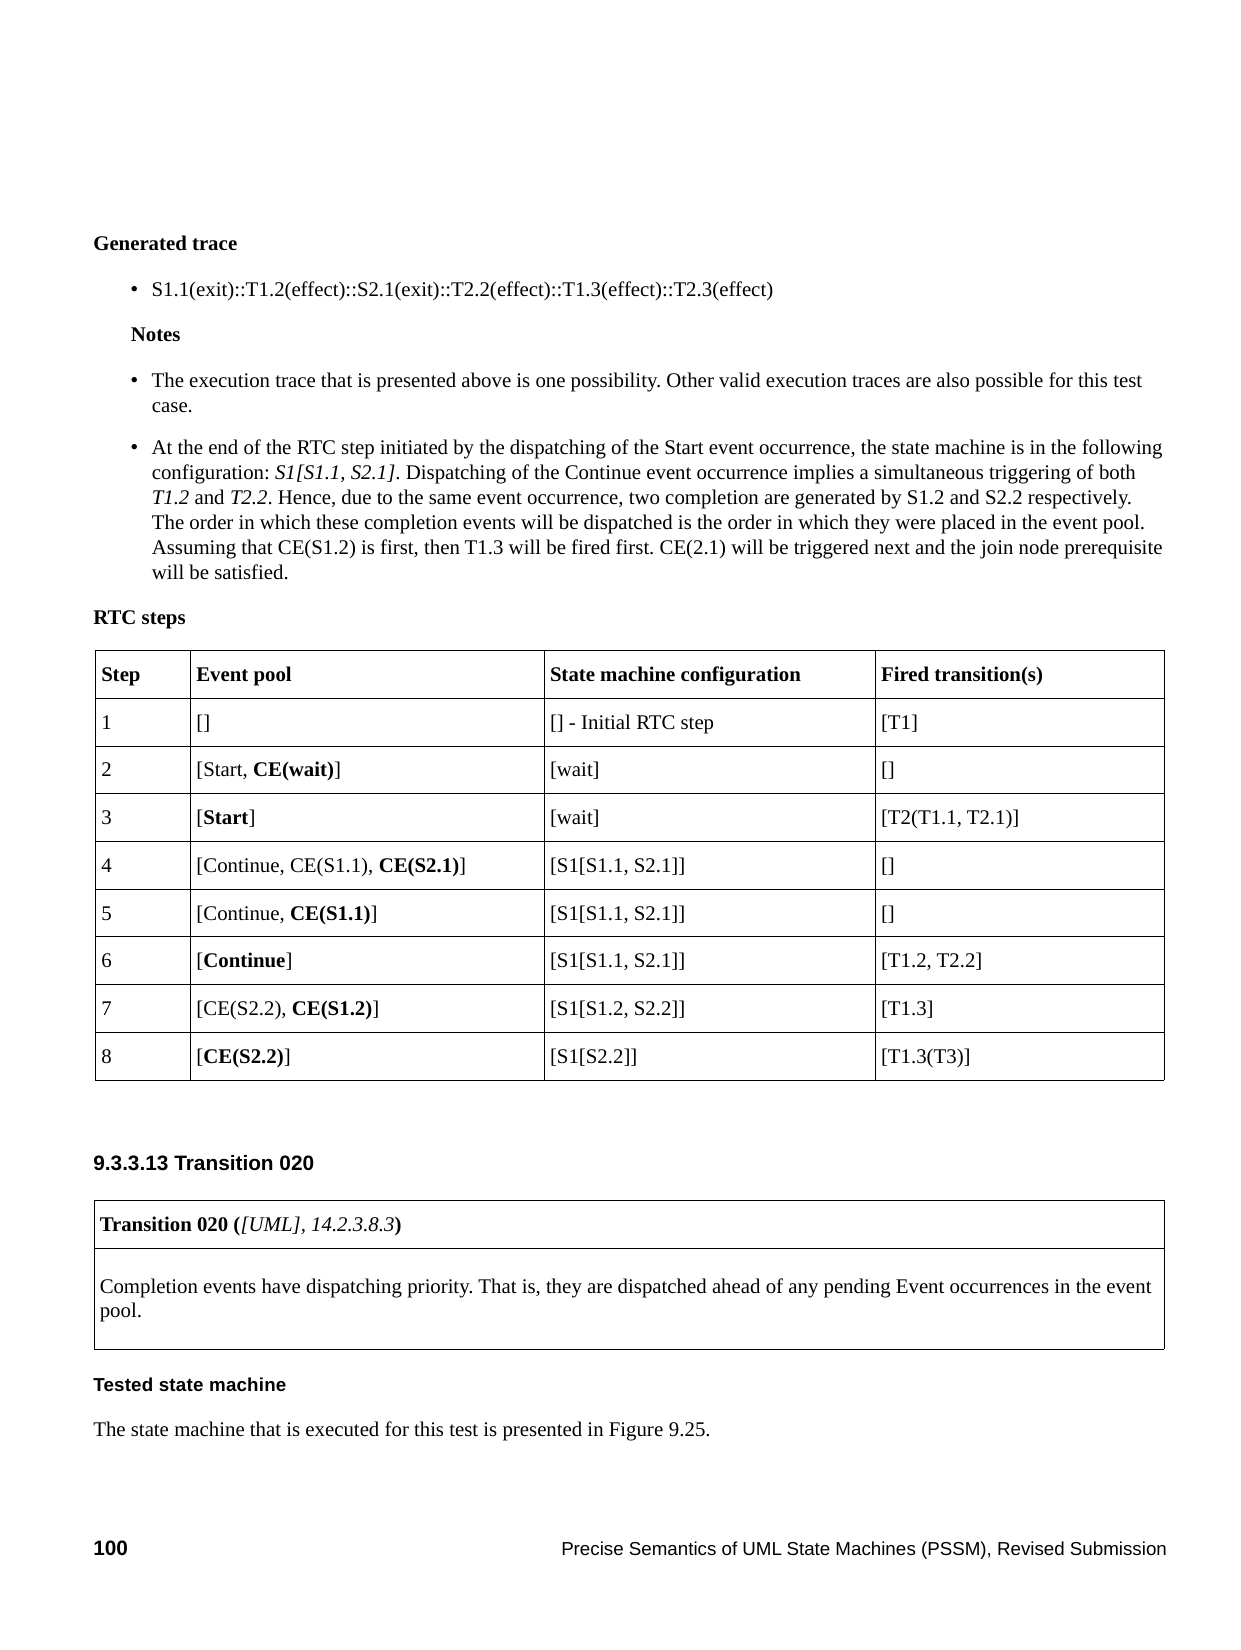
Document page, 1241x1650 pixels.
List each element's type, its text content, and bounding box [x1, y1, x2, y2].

table_cell [S1[S1.2, S2.2]] [545, 985, 875, 1032]
table_cell [] [876, 747, 1164, 793]
table_header Step [96, 651, 190, 698]
table_cell [S1[S1.1, S2.1]] [545, 842, 875, 889]
list S1.1(exit)::T1.2(effect)::S2.1(exit)::T2.2(effect)::T1.3(effect)::T2.3(effect) [131, 276, 1164, 301]
text The state machine that is executed for this test is presented in Figure 9.25. [93, 1417, 1164, 1441]
table_cell [] [876, 890, 1164, 936]
table_cell [CE(S2.2), CE(S1.2)] [191, 985, 544, 1032]
table_cell [Start] [191, 794, 544, 841]
table_cell 5 [96, 890, 190, 936]
text Generated trace [93, 231, 1164, 255]
table_cell [] - Initial RTC step [545, 699, 875, 746]
table_cell [Continue, CE(S1.1), CE(S2.1)] [191, 842, 544, 889]
table_cell 4 [96, 842, 190, 889]
table_cell 6 [96, 937, 190, 984]
table_cell [] [876, 842, 1164, 889]
text RTC steps [93, 605, 1164, 629]
table_cell [S1[S1.1, S2.1]] [545, 937, 875, 984]
table_cell [T1.2, T2.2] [876, 937, 1164, 984]
table_cell 1 [96, 699, 190, 746]
table_cell [T1.3(T3)] [876, 1033, 1164, 1079]
table_header State machine configuration [545, 651, 875, 698]
table_header Event pool [191, 651, 544, 698]
table_cell [] [191, 699, 544, 746]
table_header Transition 020 ([UML], 14.2.3.8.3) [95, 1201, 1164, 1247]
table_cell [T2(T1.1, T2.1)] [876, 794, 1164, 841]
table_cell [Continue, CE(S1.1)] [191, 890, 544, 936]
text Notes [131, 322, 1164, 346]
table_header Fired transition(s) [876, 651, 1164, 698]
table_cell [T1.3] [876, 985, 1164, 1032]
table_cell [Start, CE(wait)] [191, 747, 544, 793]
list The execution trace that is presented above is one possibility. Other valid execution traces are also possible for this test case. [131, 367, 1164, 417]
table_cell [wait] [545, 747, 875, 793]
table_cell [Continue] [191, 937, 544, 984]
table_cell 8 [96, 1033, 190, 1079]
table_cell [S1[S2.2]] [545, 1033, 875, 1079]
subtitle Tested state machine [93, 1374, 1164, 1396]
table_cell 2 [96, 747, 190, 793]
list At the end of the RTC step initiated by the dispatching of the Start event occurrence, the state machine is in the following configuration: S1[S1.1, S2.1]. Dispatching of the Continue event occurrence implies a simultaneous triggering of both T1.2 and T2.2. Hence, due to the same event occurrence, two completion are generated by S1.2 and S2.2 respectively. The order in which these completion events will be dispatched is the order in which they were placed in the event pool. Assuming that CE(S1.2) is first, then T1.3 will be fired first. CE(2.1) will be triggered next and the join node prerequisite will be satisfied. [131, 434, 1164, 584]
table_cell [CE(S2.2)] [191, 1033, 544, 1079]
table_cell [S1[S1.1, S2.1]] [545, 890, 875, 936]
table_cell 3 [96, 794, 190, 841]
table_cell 7 [96, 985, 190, 1032]
subtitle Transition 020 [93, 1150, 1164, 1175]
table_cell [T1] [876, 699, 1164, 746]
table_cell Completion events have dispatching priority. That is, they are dispatched ahead of any pending Event occurrences in the event pool. [95, 1249, 1164, 1349]
table_cell [wait] [545, 794, 875, 841]
